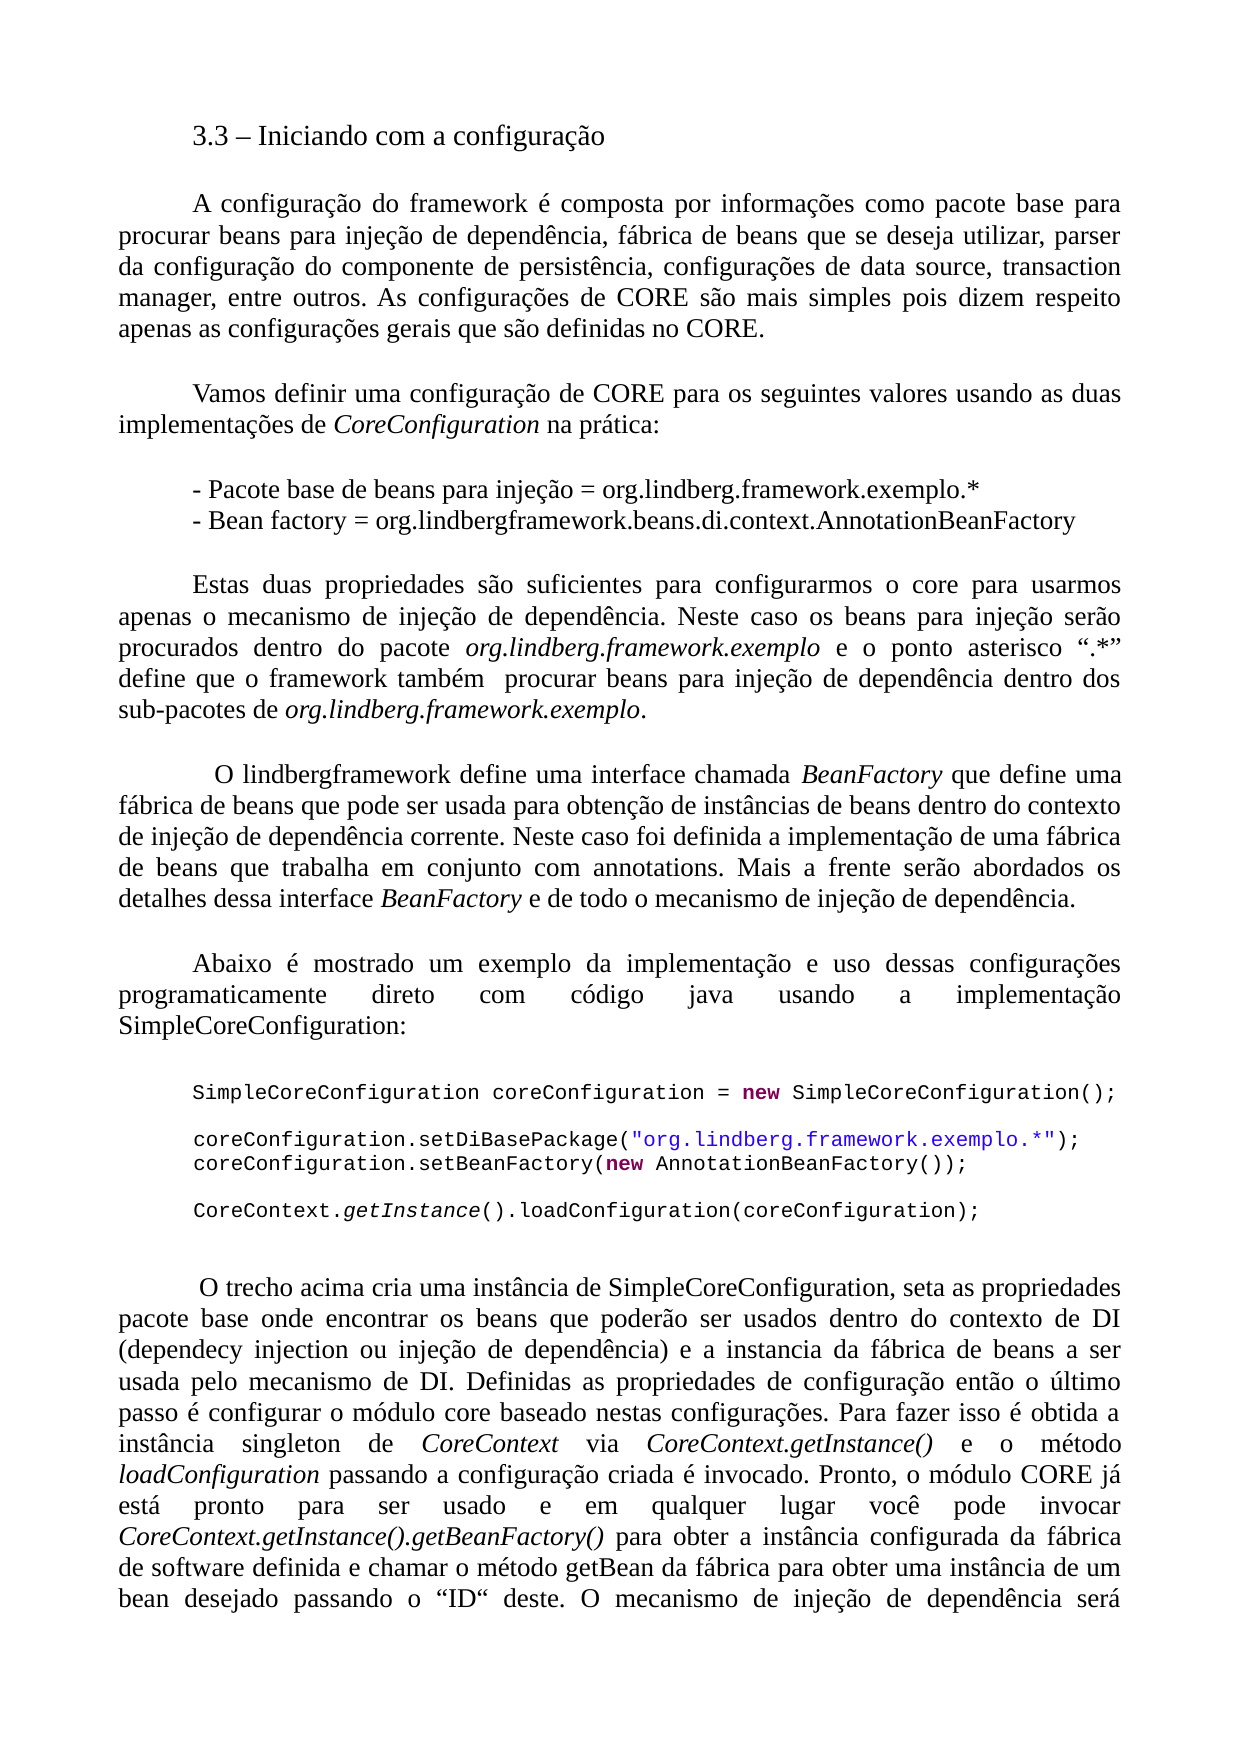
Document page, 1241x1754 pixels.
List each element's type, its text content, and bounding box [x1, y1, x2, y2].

text Estas duas propriedades são suficientes para configurarmos o core para usarmos apenas o mecanismo de injeção de dependência. Neste caso os beans para injeção serão procurados dentro do pacote org.lindberg.framework.exemplo e o ponto asterisco “.*” define que o framework também procurar beans para injeção de dependência dentro dos sub-pacotes de org.lindberg.framework.exemplo. [118, 568, 1122, 724]
text SimpleCoreConfiguration coreConfiguration = new SimpleCoreConfiguration(); [118, 1074, 1122, 1106]
text Vamos definir uma configuração de CORE para os seguintes valores usando as duas implementações de CoreConfiguration na prática: [118, 377, 1122, 439]
text coreConfiguration.setDiBasePackage("org.lindberg.framework.exemplo.*"); [118, 1129, 1122, 1153]
text Abaixo é mostrado um exemplo da implementação e uso dessas configurações programaticamente direto com código java usando a implementação SimpleCoreConfiguration: [118, 947, 1122, 1041]
text A configuração do framework é composta por informações como pacote base para procurar beans para injeção de dependência, fábrica de beans que se deseja utilizar, parser da configuração do componente de persistência, configurações de data source, transaction manager, entre outros. As configurações de CORE são mais simples pois dizem respeito apenas as configurações gerais que são definidas no CORE. [118, 185, 1122, 343]
text coreConfiguration.setBeanFactory(new AnnotationBeanFactory()); [118, 1153, 1122, 1177]
text - Bean factory = org.lindbergframework.beans.di.context.AnnotationBeanFactory [118, 504, 1122, 535]
text O lindbergframework define uma interface chamada BeanFactory que define uma fábrica de beans que pode ser usada para obtenção de instâncias de beans dentro do contexto de injeção de dependência corrente. Neste caso foi definida a implementação de uma fábrica de beans que trabalha em conjunto com annotations. Mais a frente serão abordados os detalhes dessa interface BeanFactory e de todo o mecanismo de injeção de dependência. [118, 758, 1122, 913]
text O trecho acima cria uma instância de SimpleCoreConfiguration, seta as propriedades pacote base onde encontrar os beans que poderão ser usados dentro do contexto de DI (dependecy injection ou injeção de dependência) e a instancia da fábrica de beans a ser usada pelo mecanismo de DI. Definidas as propriedades de configuração então o último passo é configurar o módulo core baseado nestas configurações. Para fazer isso é obtida a instância singleton de CoreContext via CoreContext.getInstance() e o método loadConfiguration passando a configuração criada é invocado. Pronto, o módulo CORE já está pronto para ser usado e em qualquer lugar você pode invocar CoreContext.getInstance().getBeanFactory() para obter a instância configurada da fábrica de software definida e chamar o método getBean da fábrica para obter uma instância de um bean desejado passando o “ID“ deste. O mecanismo de injeção de dependência será [118, 1271, 1122, 1614]
text 3.3 – Iniciando com a configuração [118, 118, 1122, 152]
text CoreContext.getInstance().loadConfiguration(coreConfiguration); [118, 1200, 1122, 1224]
text - Pacote base de beans para injeção = org.lindberg.framework.exemplo.* [118, 473, 1122, 504]
